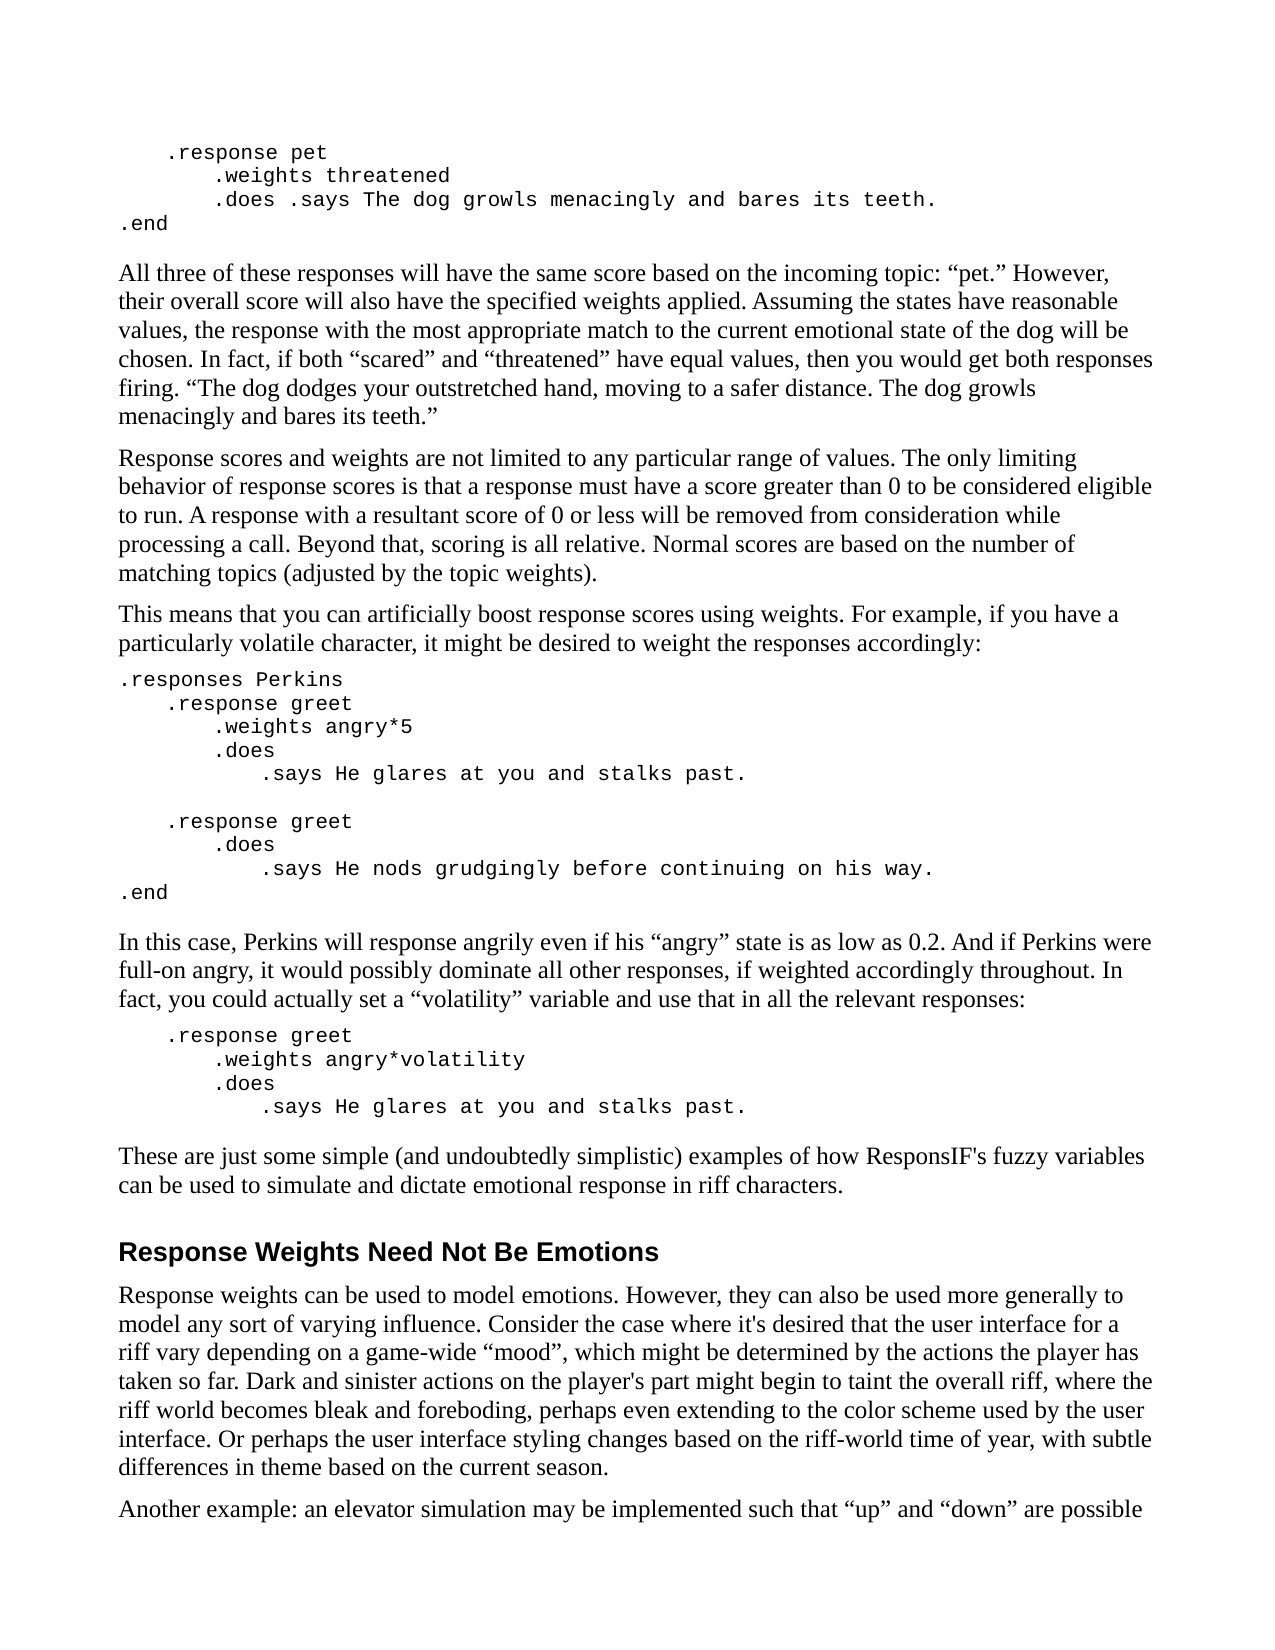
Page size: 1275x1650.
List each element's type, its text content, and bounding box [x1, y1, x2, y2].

text .does .says The dog growls menacingly and bares its teeth. [118, 189, 1157, 213]
text Response weights can be used to model emotions. However, they can also be used more generally to model any sort of varying influence. Consider the case where it's desired that the user interface for a riff vary depending on a game-wide “mood”, which might be determined by the actions the player has taken so far. Dark and sinister actions on the player's part might begin to taint the overall riff, where the riff world becomes bleak and foreboding, perhaps even extending to the color scheme used by the user interface. Or perhaps the user interface styling changes based on the riff-world time of year, with subtle differences in theme based on the current season. [118, 1280, 1157, 1481]
text .does [118, 740, 1157, 763]
text .weights angry*5 [118, 716, 1157, 740]
text .response pet [118, 142, 1157, 165]
text These are just some simple (and undoubtedly simplistic) examples of how ResponsIF's fuzzy variables can be used to simulate and dictate emotional response in riff characters. [118, 1141, 1157, 1199]
text .response greet [118, 1025, 1157, 1049]
text .says He glares at you and stalks past. [118, 763, 1157, 787]
text This means that you can artificially boost response scores using weights. For example, if you have a particularly volatile character, it might be desired to weight the responses accordingly: [118, 599, 1157, 656]
text .weights angry*volatility [118, 1049, 1157, 1073]
text In this case, Perkins will response angrily even if his “angry” state is as low as 0.2. And if Perkins were full-on angry, it would possibly dominate all other responses, if weighted accordingly throughout. In fact, you could actually set a “volatility” variable and use that in all the relevant responses: [118, 927, 1157, 1013]
text Response scores and weights are not limited to any particular range of values. The only limiting behavior of response scores is that a response must have a score greater than 0 to be considered eligible to run. A response with a resultant score of 0 or less will be removed from consideration while processing a call. Beyond that, scoring is all relative. Normal scores are based on the number of matching topics (adjusted by the topic weights). [118, 443, 1157, 586]
subtitle Response Weights Need Not Be Emotions [118, 1236, 1157, 1267]
text .end [118, 882, 1157, 905]
text .response greet [118, 692, 1157, 716]
text .weights threatened [118, 165, 1157, 189]
text .does [118, 834, 1157, 858]
text Another example: an elevator simulation may be implemented such that “up” and “down” are possible [118, 1494, 1157, 1522]
text .end [118, 213, 1157, 236]
text .does [118, 1073, 1157, 1096]
text All three of these responses will have the same score based on the incoming topic: “pet.” However, their overall score will also have the specified weights applied. Assuming the states have reasonable values, the response with the most appropriate match to the current emotional state of the dog will be chosen. In fact, if both “scared” and “threatened” have equal values, then you would get both responses firing. “The dog dodges your outstretched hand, moving to a safer distance. The dog growls menacingly and bares its teeth.” [118, 258, 1157, 430]
text .response greet [118, 811, 1157, 834]
text .responses Perkins [118, 669, 1157, 692]
text .says He glares at you and stalks past. [118, 1096, 1157, 1120]
text .says He nods grudgingly before continuing on his way. [118, 858, 1157, 882]
